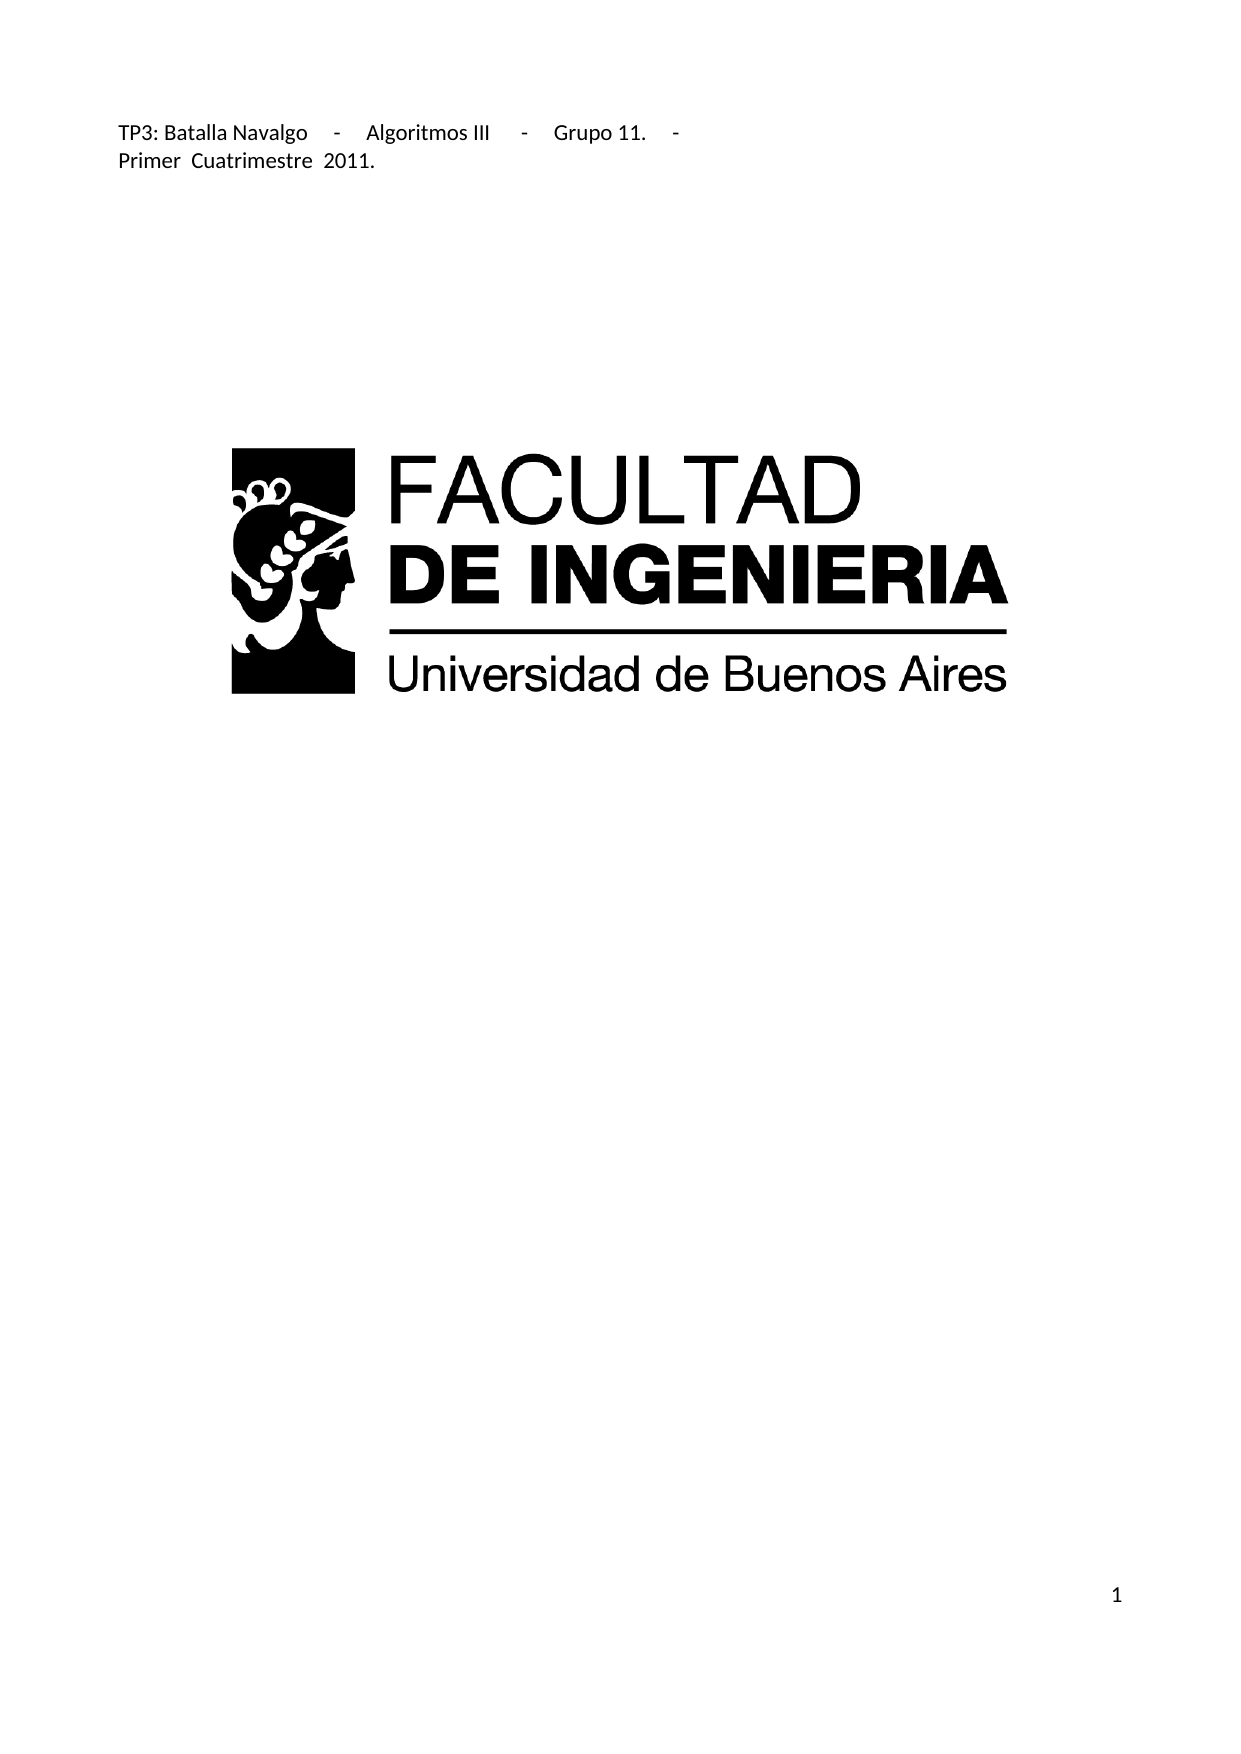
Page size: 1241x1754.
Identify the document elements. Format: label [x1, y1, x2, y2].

picture [218, 436, 1022, 705]
